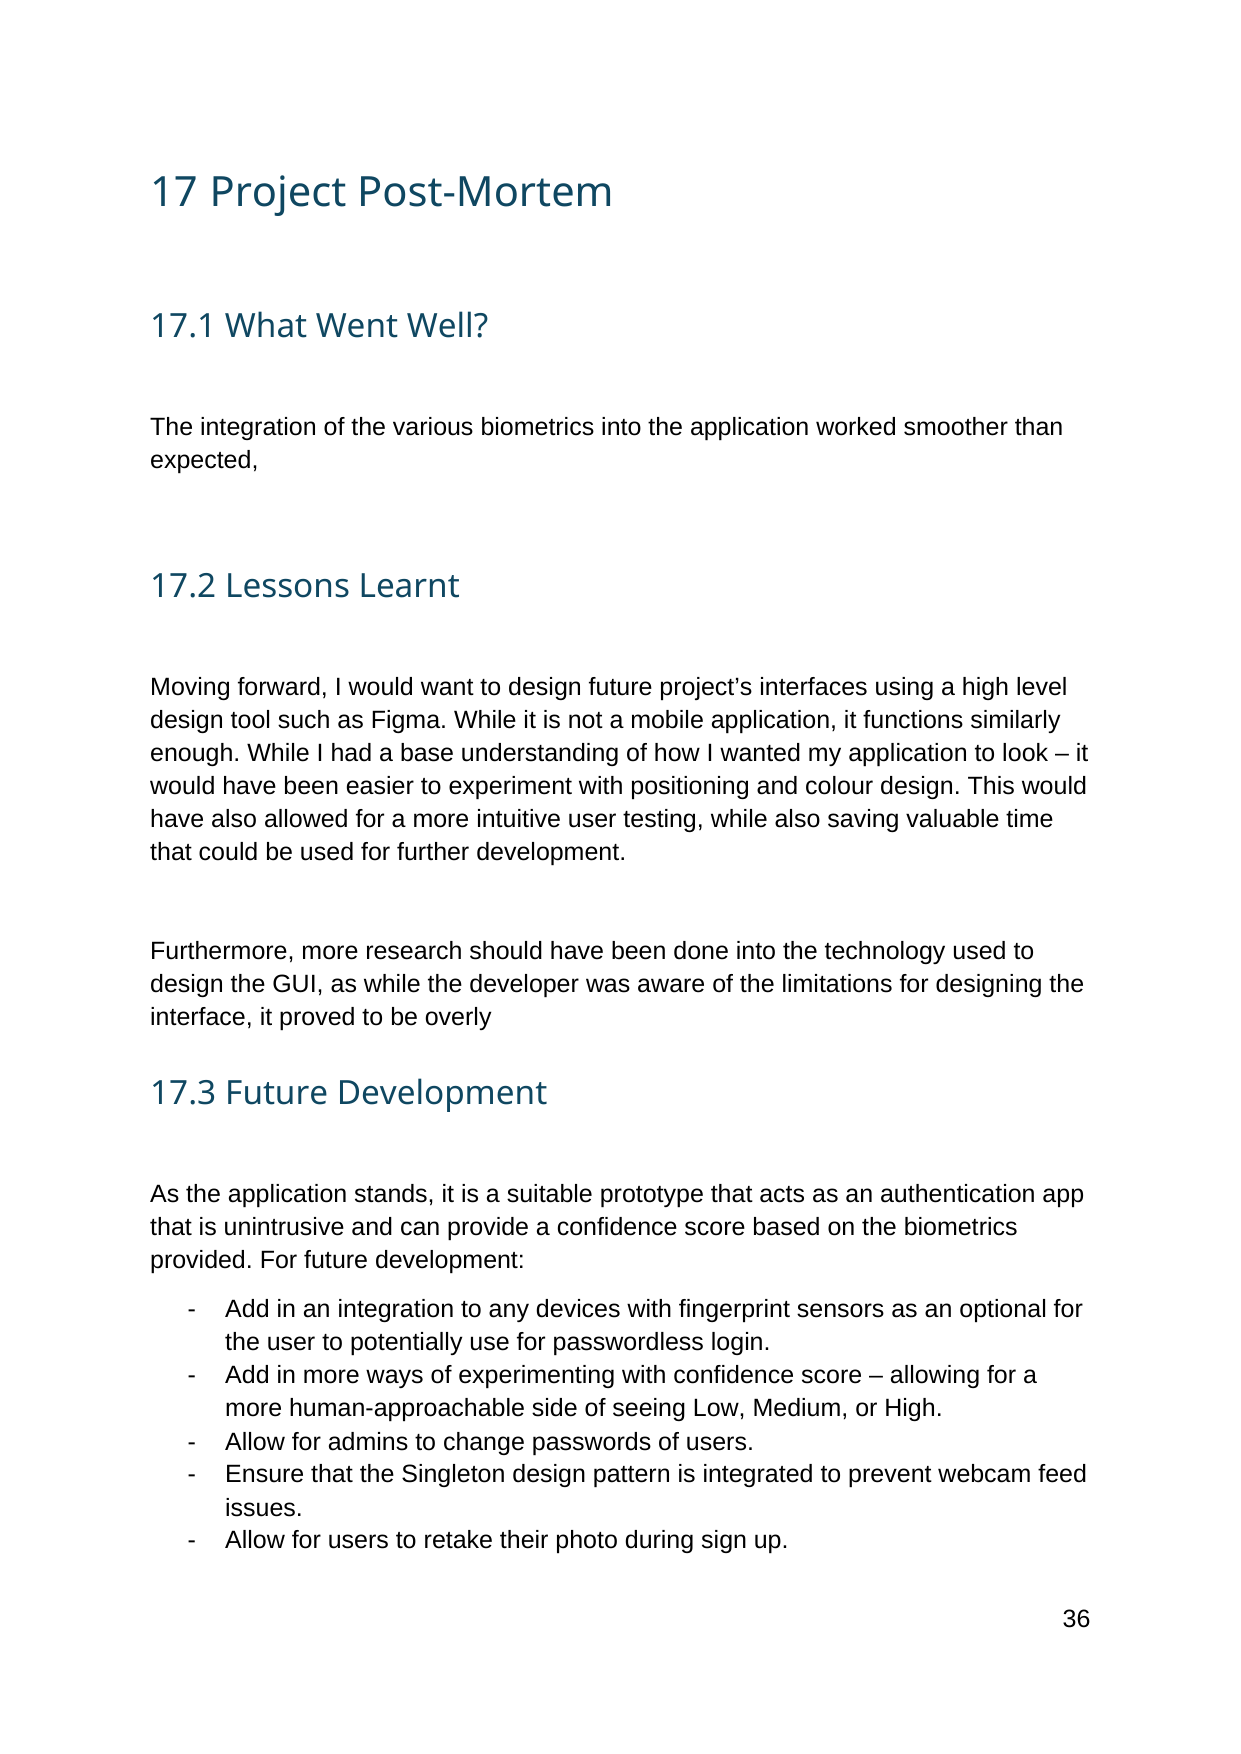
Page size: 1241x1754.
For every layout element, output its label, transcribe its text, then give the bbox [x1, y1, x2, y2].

list Allow for users to retake their photo during sign up. [187, 1526, 1090, 1554]
list Add in more ways of experimenting with confidence score – allowing for a more human-approachable side of seeing Low, Medium, or High. [187, 1360, 1090, 1422]
text Furthermore, more research should have been done into the technology used to design the GUI, as while the developer was aware of the limitations for designing the interface, it proved to be overly [150, 936, 1090, 1031]
subtitle 17.1 What Went Well? [150, 302, 1090, 347]
list Add in an integration to any devices with fingerprint sensors as an optional for the user to potentially use for passwordless login. [187, 1294, 1090, 1356]
list Ensure that the Singleton design pattern is integrated to prevent webcam feed issues. [187, 1459, 1090, 1521]
subtitle Future Development [150, 1068, 1090, 1114]
text The integration of the various biometrics into the application worked smoother than expected, [150, 412, 1090, 474]
text As the application stands, it is a suitable prototype that acts as an authentication app that is unintrusive and can provide a confidence score based on the biometrics provided. For future development: [150, 1179, 1090, 1273]
text Moving forward, I would want to design future project’s interfaces using a high level design tool such as Figma. While it is not a mobile application, it functions similarly enough. While I had a base understanding of how I wanted my application to look – it would have been easier to experiment with positioning and colour design. This would have also allowed for a more intuitive user testing, while also saving valuable time that could be used for further development. [150, 672, 1090, 865]
list Allow for admins to change passwords of users. [187, 1426, 1090, 1455]
subtitle Lessons Learnt [150, 561, 1090, 607]
subtitle Project Post-Mortem [150, 162, 1090, 219]
